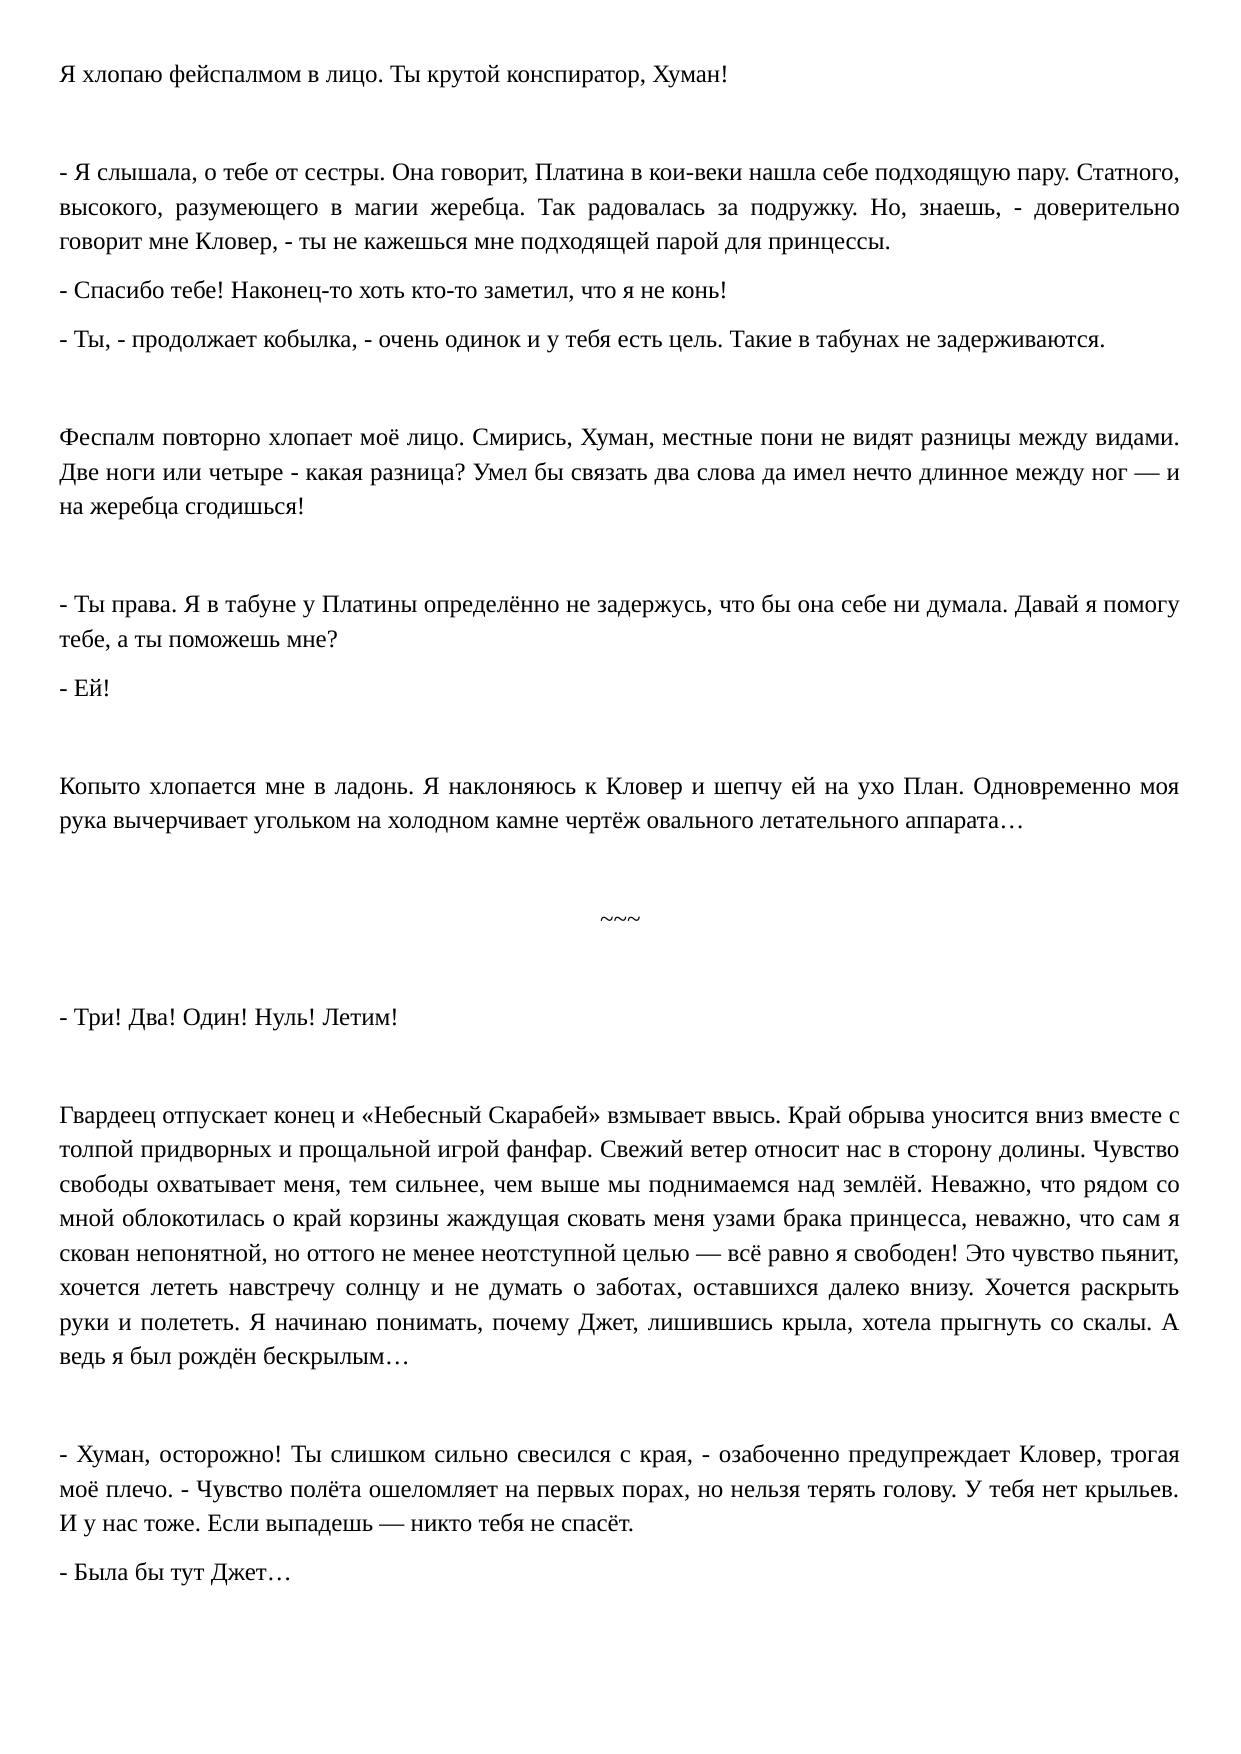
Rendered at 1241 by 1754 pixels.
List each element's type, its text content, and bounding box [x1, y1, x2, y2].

text Я хлопаю фейспалмом в лицо. Ты крутой конспиратор, Хуман! [59, 59, 1181, 88]
text Гвардеец отпускает конец и «Небесный Скарабей» взмывает ввысь. Край обрыва уносится вниз вместе с толпой придворных и прощальной игрой фанфар. Свежий ветер относит нас в сторону долины. Чувство свободы охватывает меня, тем сильнее, чем выше мы поднимаемся над землёй. Неважно, что рядом со мной облокотилась о край корзины жаждущая сковать меня узами брака принцесса, неважно, что сам я скован непонятной, но оттого не менее неотступной целью — всё равно я свободен! Это чувство пьянит, хочется лететь навстречу солнцу и не думать о заботах, оставшихся далеко внизу. Хочется раскрыть руки и полететь. Я начинаю понимать, почему Джет, лишившись крыла, хотела прыгнуть со скалы. А ведь я был рождён бескрылым… [59, 1100, 1181, 1370]
text Феспалм повторно хлопает моё лицо. Смирись, Хуман, местные пони не видят разницы между видами. Две ноги или четыре - какая разница? Умел бы связать два слова да имел нечто длинное между ног — и на жеребца сгодишься! [59, 422, 1181, 520]
text - Ты права. Я в табуне у Платины определённо не задержусь, что бы она себе ни думала. Давай я помогу тебе, а ты поможешь мне? [59, 589, 1181, 653]
text - Ты, - продолжает кобылка, - очень одинок и у тебя есть цель. Такие в табунах не задерживаются. [59, 324, 1181, 353]
text - Хуман, осторожно! Ты слишком сильно свесился с края, - озабоченно предупреждает Кловер, трогая моё плечо. - Чувство полёта ошеломляет на первых порах, но нельзя терять голову. У тебя нет крыльев. И у нас тоже. Если выпадешь — никто тебя не спасёт. [59, 1439, 1181, 1537]
text ~~~ [59, 904, 1181, 932]
text - Была бы тут Джет… [59, 1557, 1181, 1586]
text - Три! Два! Один! Нуль! Летим! [59, 1002, 1181, 1031]
text - Ей! [59, 673, 1181, 702]
text - Спасибо тебе! Наконец-то хоть кто-то заметил, что я не конь! [59, 275, 1181, 304]
text Копыто хлопается мне в ладонь. Я наклоняюсь к Кловер и шепчу ей на ухо План. Одновременно моя рука вычерчивает угольком на холодном камне чертёж овального летательного аппарата… [59, 771, 1181, 834]
text - Я слышала, о тебе от сестры. Она говорит, Платина в кои-веки нашла себе подходящую пару. Статного, высокого, разумеющего в магии жеребца. Так радовалась за подружку. Но, знаешь, - доверительно говорит мне Кловер, - ты не кажешься мне подходящей парой для принцессы. [59, 157, 1181, 255]
